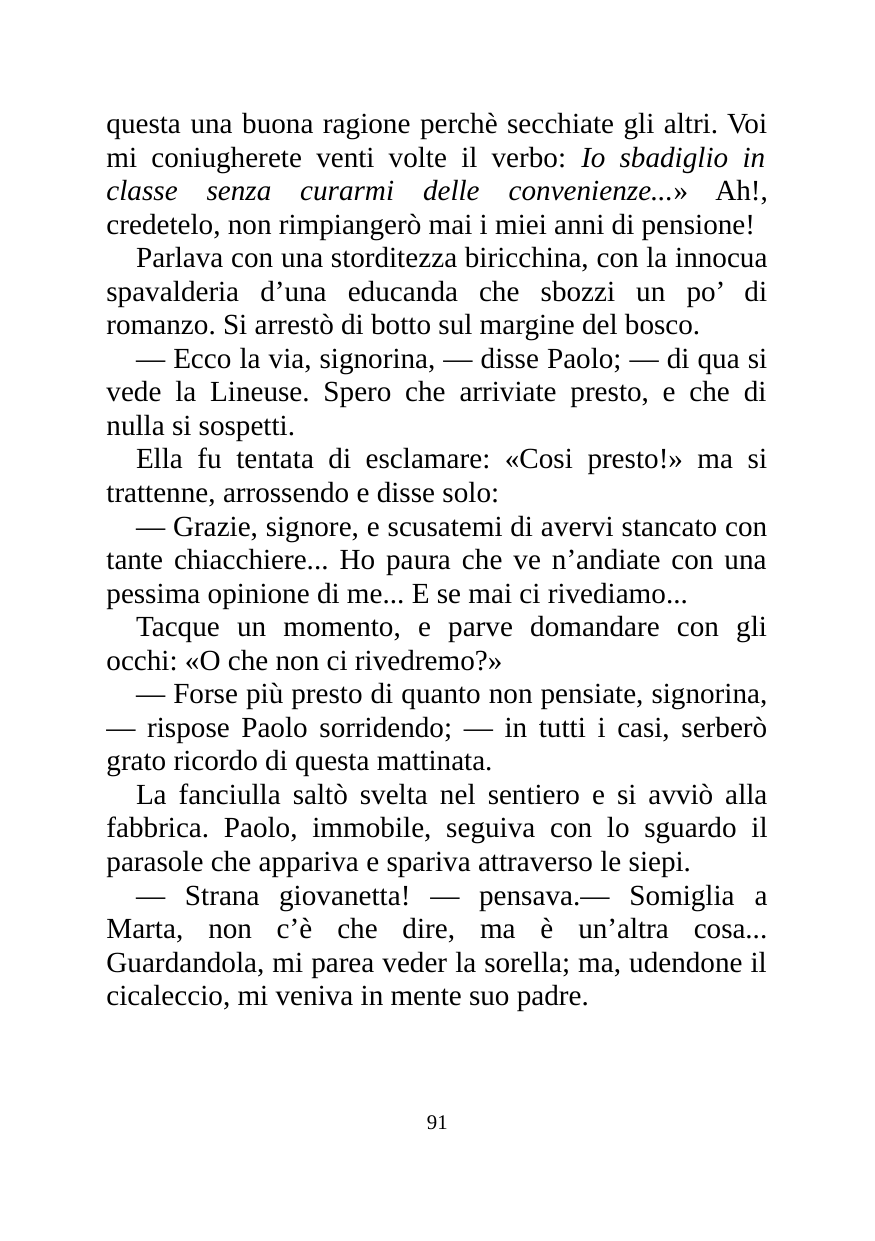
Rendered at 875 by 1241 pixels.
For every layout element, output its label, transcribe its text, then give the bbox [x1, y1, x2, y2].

text Tacque un momento, e parve domandare con gli occhi: «O che non ci rivedremo?» [106, 609, 768, 676]
text La fanciulla saltò svelta nel sentiero e si avviò alla fabbrica. Paolo, immobile, seguiva con lo sguardo il parasole che appariva e spariva attraverso le siepi. [106, 777, 768, 878]
text Parlava con una storditezza biricchina, con la innocua spavalderia d’una educanda che sbozzi un po’ di romanzo. Si arrestò di botto sul margine del bosco. [106, 240, 768, 341]
text questa una buona ragione perchè secchiate gli altri. Voi mi coniugherete venti volte il verbo: Io sbadiglio in classe senza curarmi delle convenienze...» Ah!, credetelo, non rimpiangerò mai i miei anni di pensione! [106, 106, 768, 240]
text Ella fu tentata di esclamare: «Cosi presto!» ma si trattenne, arrossendo e disse solo: [106, 442, 768, 509]
text — Ecco la via, signorina, — disse Paolo; — di qua si vede la Lineuse. Spero che arriviate presto, e che di nulla si sospetti. [106, 341, 768, 442]
text — Strana giovanetta! — pensava.— Somiglia a Marta, non c’è che dire, ma è un’altra cosa... Guardandola, mi parea veder la sorella; ma, udendone il cicaleccio, mi veniva in mente suo padre. [106, 878, 768, 1012]
text — Forse più presto di quanto non pensiate, signorina, — rispose Paolo sorridendo; — in tutti i casi, serberò grato ricordo di questa mattinata. [106, 676, 768, 777]
text — Grazie, signore, e scusatemi di avervi stancato con tante chiacchiere... Ho paura che ve n’andiate con una pessima opinione di me... E se mai ci rivediamo... [106, 509, 768, 609]
